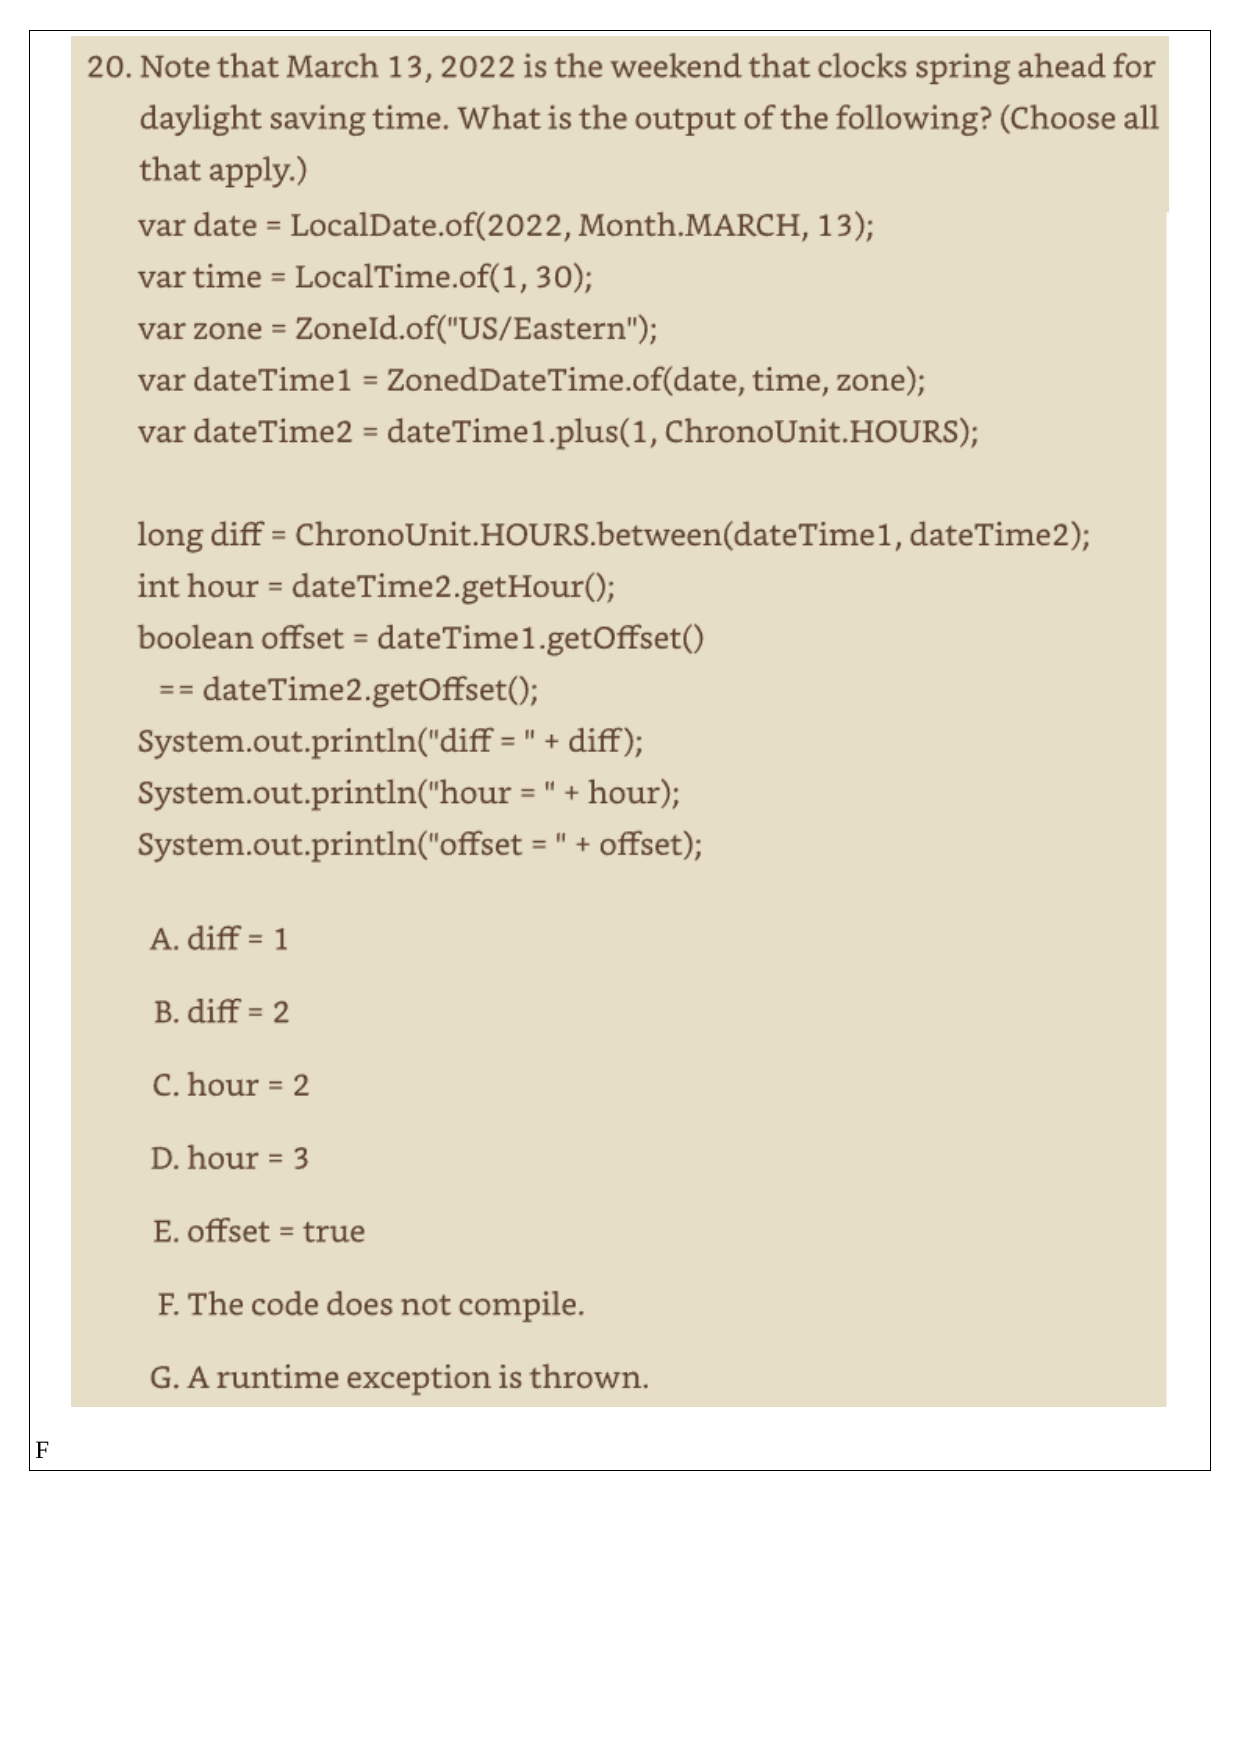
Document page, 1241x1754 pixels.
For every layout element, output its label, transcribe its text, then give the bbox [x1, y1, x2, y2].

picture [71, 36, 1170, 1407]
table_cell F [30, 31, 1210, 1469]
